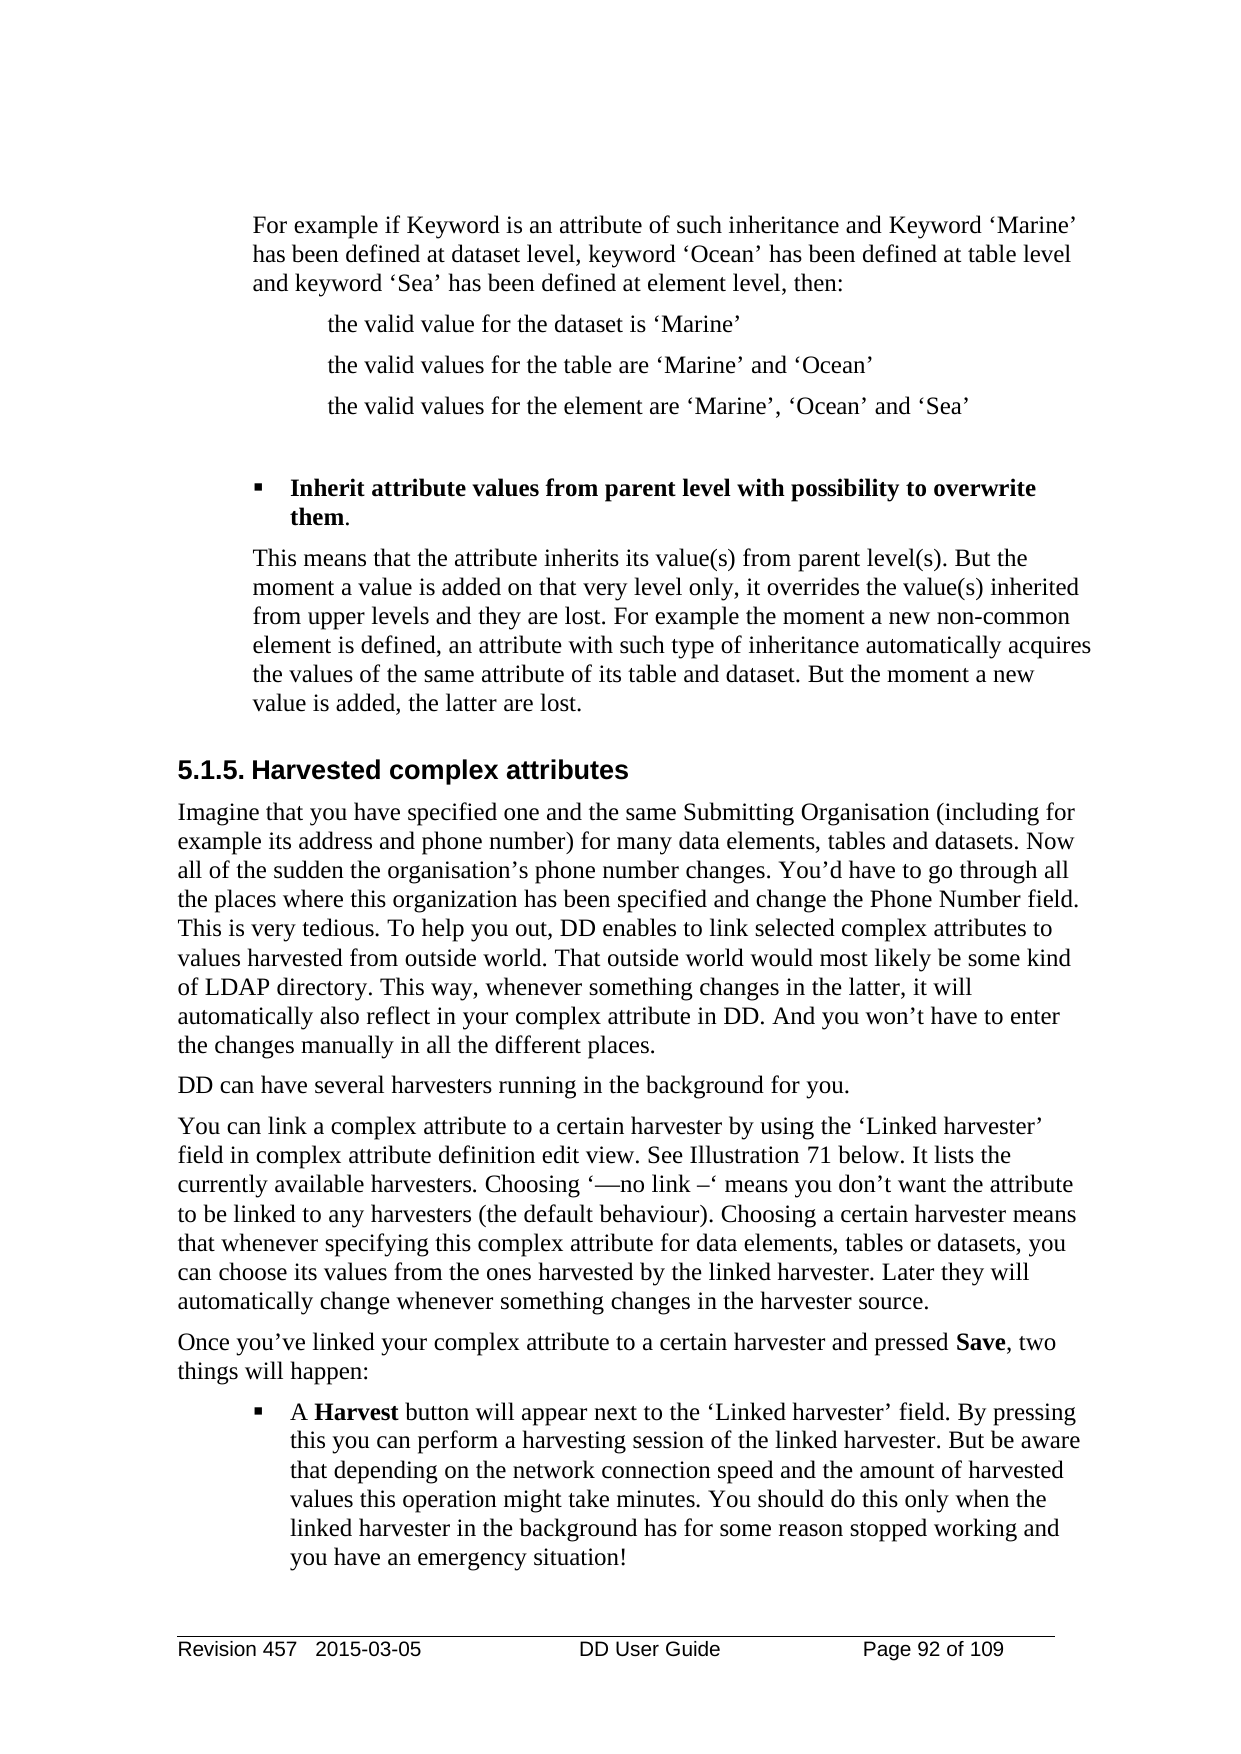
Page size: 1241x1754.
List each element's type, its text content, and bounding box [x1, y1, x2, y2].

text For example if Keyword is an attribute of such inheritance and Keyword ‘Marine’ has been defined at dataset level, keyword ‘Ocean’ has been defined at table level and keyword ‘Sea’ has been defined at element level, then: [252, 210, 1092, 297]
list Inherit attribute values from parent level with possibility to overwrite them. [252, 472, 1092, 531]
text the valid values for the element are ‘Marine’, ‘Ocean’ and ‘Sea’ [327, 391, 1092, 420]
text This means that the attribute inherits its value(s) from parent level(s). But the moment a value is added on that very level only, it overrides the value(s) inherited from upper levels and they are lost. For example the moment a new non-common element is defined, an attribute with such type of inheritance automatically acquires the values of the same attribute of its table and dataset. But the moment a new value is added, the latter are lost. [252, 542, 1092, 717]
text the valid values for the table are ‘Marine’ and ‘Ocean’ [252, 350, 1092, 379]
text Imagine that you have specified one and the same Submitting Organisation (including for example its address and phone number) for many data elements, tables and datasets. Now all of the sudden the organisation’s phone number changes. You’d have to go through all the places where this organization has been specified and change the Phone Number field. This is very tedious. To help you out, DD enables to link selected complex attributes to values harvested from outside world. That outside world would most likely be some kind of LDAP directory. This way, whenever something changes in the latter, it will automatically also reflect in your complex attribute in DD. And you won’t have to enter the changes manually in all the different places. [177, 797, 1092, 1059]
text Once you’ve linked your complex attribute to a certain harvester and pressed Save, two things will happen: [177, 1326, 1092, 1384]
text You can link a complex attribute to a certain harvester by using the ‘Linked harvester’ field in complex attribute definition edit view. See Illustration 71 below. It lists the currently available harvesters. Choosing ‘—no link –‘ means you don’t want the attribute to be linked to any harvesters (the default behaviour). Choosing a certain harvester means that whenever specifying this complex attribute for data elements, tables or datasets, you can choose its values from the ones harvested by the linked harvester. Later they will automatically change whenever something changes in the harvester source. [177, 1111, 1092, 1315]
text the valid value for the dataset is ‘Marine’ [252, 309, 1092, 338]
text DD can have several harvesters running in the background for you. [177, 1070, 1092, 1099]
list A Harvest button will appear next to the ‘Linked harvester’ field. By pressing this you can perform a harvesting session of the linked harvester. But be aware that depending on the network connection speed and the amount of harvested values this operation might take minutes. You should do this only when the linked harvester in the background has for some reason stopped working and you have an emergency situation! [252, 1396, 1092, 1571]
subtitle Harvested complex attributes [177, 753, 1092, 784]
